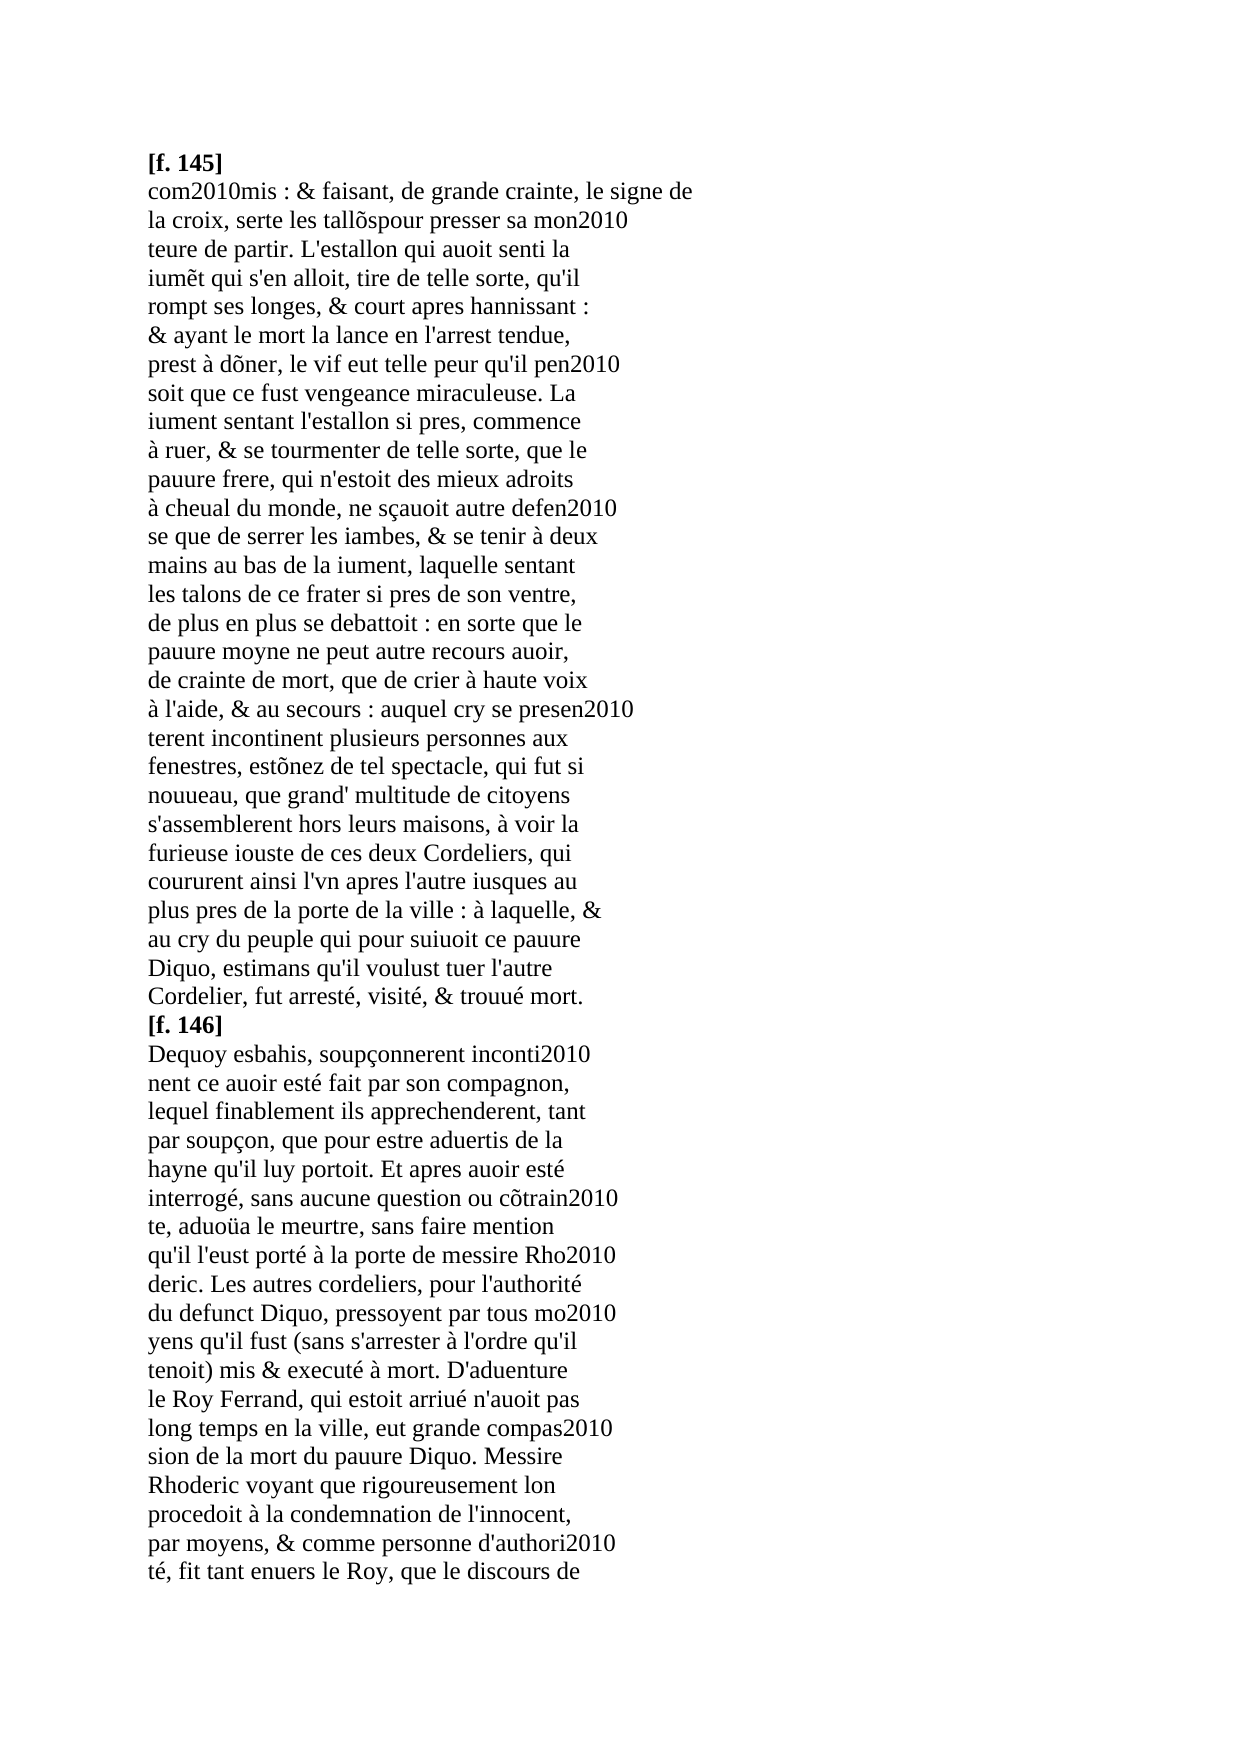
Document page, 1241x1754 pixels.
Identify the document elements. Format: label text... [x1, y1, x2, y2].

text [f. 145] com2010mis : & faisant, de grande crainte, le signe de la croix, serte les tallõspour presser sa mon2010 teure de partir. L'estallon qui auoit senti la iumẽt qui s'en alloit, tire de telle sorte, qu'il rompt ses longes, & court apres hannissant : & ayant le mort la lance en l'arrest tendue, prest à dõner, le vif eut telle peur qu'il pen2010 soit que ce fust vengeance miraculeuse. La iument sentant l'estallon si pres, commence à ruer, & se tourmenter de telle sorte, que le pauure frere, qui n'estoit des mieux adroits à cheual du monde, ne sçauoit autre defen2010 se que de serrer les iambes, & se tenir à deux mains au bas de la iument, laquelle sentant les talons de ce frater si pres de son ventre, de plus en plus se debattoit : en sorte que le pauure moyne ne peut autre recours auoir, de crainte de mort, que de crier à haute voix à l'aide, & au secours : auquel cry se presen2010 terent incontinent plusieurs personnes aux fenestres, estõnez de tel spectacle, qui fut si nouueau, que grand' multitude de citoyens s'assemblerent hors leurs maisons, à voir la furieuse iouste de ces deux Cordeliers, qui coururent ainsi l'vn apres l'autre iusques au plus pres de la porte de la ville : à laquelle, & au cry du peuple qui pour suiuoit ce pauure Diquo, estimans qu'il voulust tuer l'autre Cordelier, fut arresté, visité, & trouué mort. [f. 146] Dequoy esbahis, soupçonnerent inconti2010 nent ce auoir esté fait par son compagnon, lequel finablement ils apprechenderent, tant par soupçon, que pour estre aduertis de la hayne qu'il luy portoit. Et apres auoir esté interrogé, sans aucune question ou cõtrain2010 te, aduoüa le meurtre, sans faire mention qu'il l'eust porté à la porte de messire Rho2010 deric. Les autres cordeliers, pour l'authorité du defunct Diquo, pressoyent par tous mo2010 yens qu'il fust (sans s'arrester à l'ordre qu'il tenoit) mis & executé à mort. D'aduenture le Roy Ferrand, qui estoit arriué n'auoit pas long temps en la ville, eut grande compas2010 sion de la mort du pauure Diquo. Messire Rhoderic voyant que rigoureusement lon procedoit à la condemnation de l'innocent, par moyens, & comme personne d'authori2010 té, fit tant enuers le Roy, que le discours de [148, 148, 1093, 1585]
